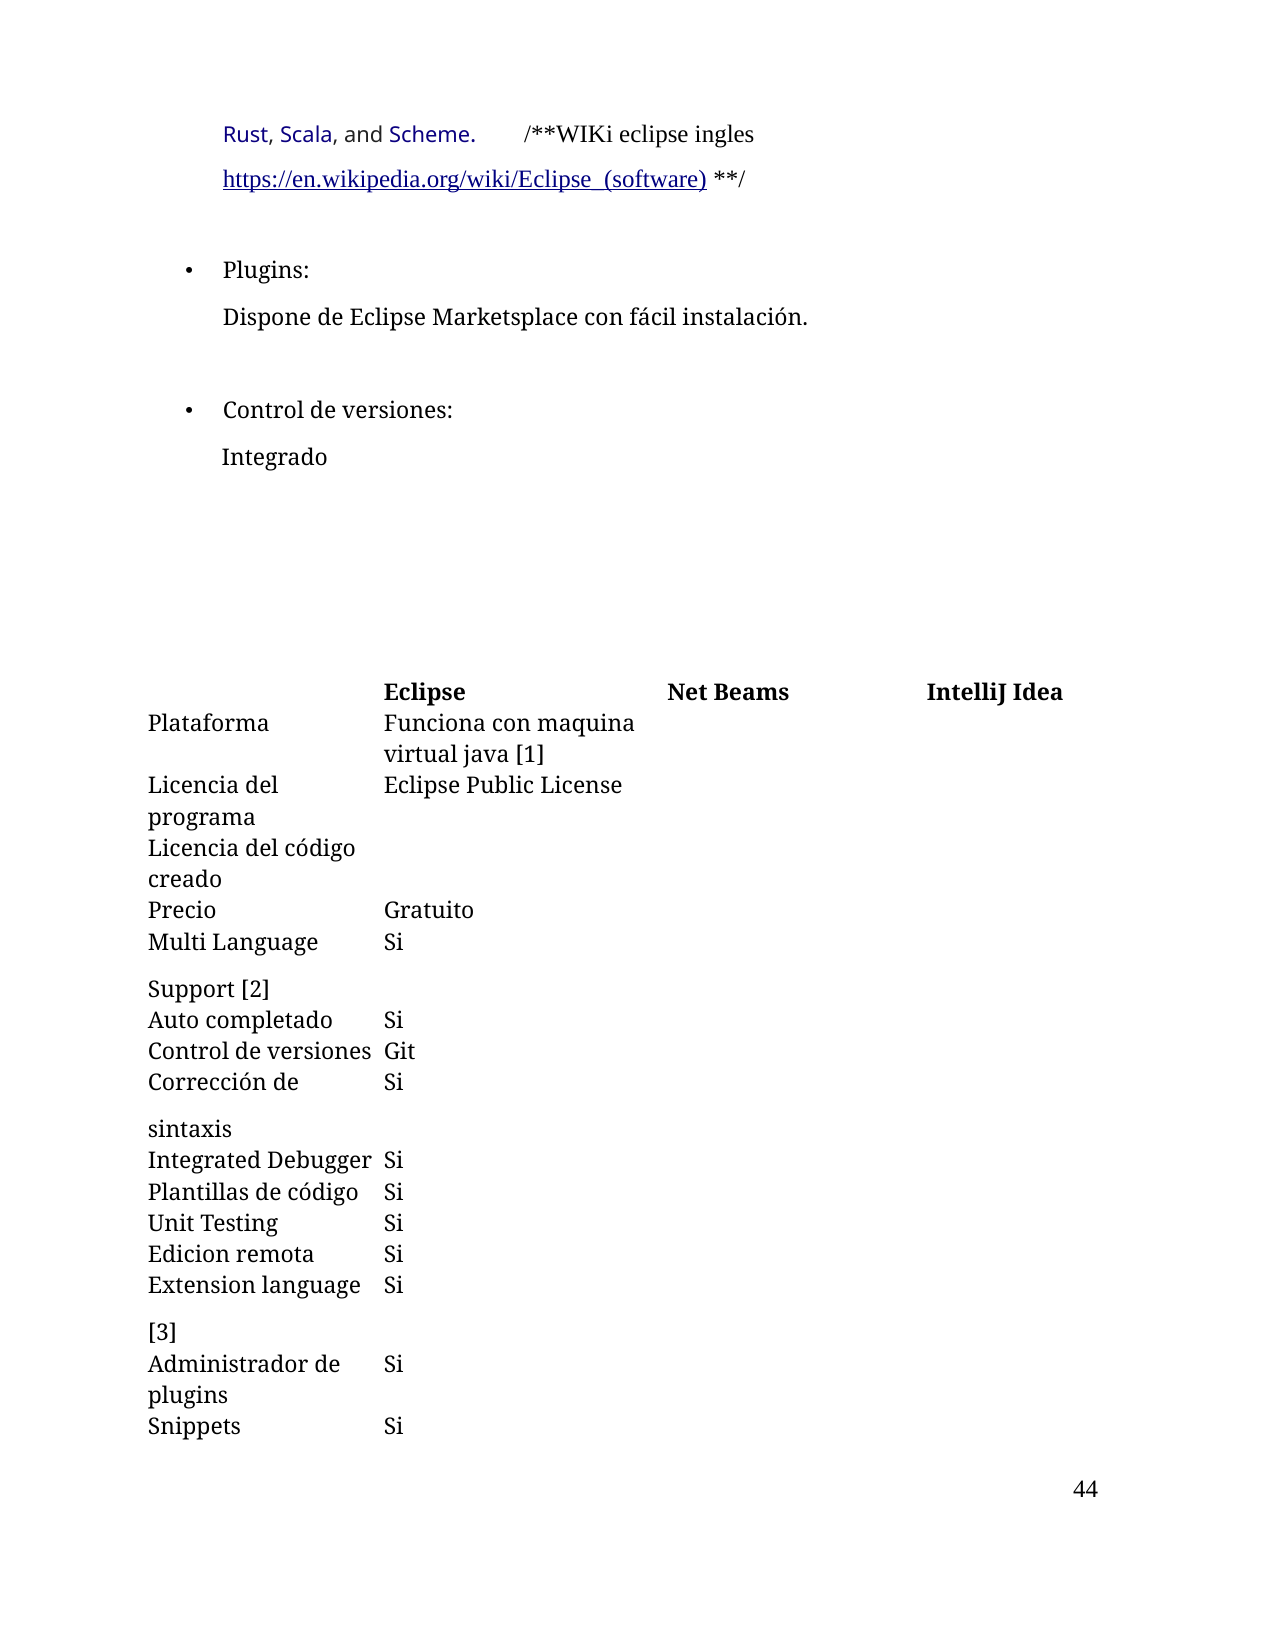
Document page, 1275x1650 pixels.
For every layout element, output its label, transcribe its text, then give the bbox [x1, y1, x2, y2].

table_cell [384, 519, 667, 551]
table_cell [667, 832, 927, 894]
table_cell [384, 644, 667, 676]
table_cell [667, 769, 927, 832]
table_cell [927, 707, 1187, 769]
table_cell [148, 613, 383, 644]
table_cell [148, 551, 383, 582]
table_cell [667, 707, 927, 769]
table_cell Precio [148, 894, 383, 926]
table_cell Si [384, 1207, 667, 1238]
table_cell [384, 613, 667, 644]
table_cell Si [384, 1410, 667, 1441]
table_cell Administrador de plugins [148, 1348, 383, 1410]
table_cell [927, 1035, 1187, 1066]
table_cell [667, 1207, 927, 1238]
table_cell [927, 1207, 1187, 1238]
table_cell [667, 1144, 927, 1176]
table_cell [927, 1066, 1187, 1144]
table_cell [927, 1144, 1187, 1176]
table_cell Extension language [3] [148, 1269, 383, 1347]
table_cell [667, 1348, 927, 1410]
table_cell [667, 1176, 927, 1207]
table_cell [667, 1410, 927, 1441]
table_cell Si [384, 1269, 667, 1347]
table_cell [148, 519, 383, 551]
table_cell [927, 1176, 1187, 1207]
table_cell [667, 1035, 927, 1066]
table_cell Si [384, 926, 667, 1004]
table_cell [927, 1410, 1187, 1441]
table_cell [927, 613, 1187, 644]
table_cell [667, 1269, 927, 1347]
table_cell Git [384, 1035, 667, 1066]
table_cell [927, 769, 1187, 832]
table_cell Si [384, 1348, 667, 1410]
table_cell Plantillas de código [148, 1176, 383, 1207]
table_cell [927, 832, 1187, 894]
table_cell [927, 926, 1187, 1004]
table_cell Licencia del código creado [148, 832, 383, 894]
table_cell [927, 582, 1187, 613]
table_cell [927, 1269, 1187, 1347]
table_cell [148, 676, 383, 707]
table_cell [667, 551, 927, 582]
table_cell Si [384, 1066, 667, 1144]
list Dispone de Eclipse Marketsplace con fácil instalación. [185, 301, 1098, 332]
table_cell [667, 926, 927, 1004]
table_cell Edicion remota [148, 1238, 383, 1269]
table_cell [667, 582, 927, 613]
table_cell [927, 1348, 1187, 1410]
table_cell [667, 519, 927, 551]
table_header [148, 488, 383, 519]
table_cell Si [384, 1144, 667, 1176]
table_cell Si [384, 1176, 667, 1207]
table_cell [667, 644, 927, 676]
table_cell [667, 1238, 927, 1269]
table_cell [148, 582, 383, 613]
table_cell Unit Testing [148, 1207, 383, 1238]
table_cell [927, 519, 1187, 551]
table_cell [927, 1004, 1187, 1035]
table_cell Funciona con maquina virtual java [1] [384, 707, 667, 769]
table_cell Corrección de sintaxis [148, 1066, 383, 1144]
list Control de versiones: [185, 394, 1098, 426]
table_cell Gratuito [384, 894, 667, 926]
table_cell [927, 644, 1187, 676]
list Plugins: [185, 254, 1098, 285]
table_cell Multi Language Support [2] [148, 926, 383, 1004]
table_cell Control de versiones [148, 1035, 383, 1066]
table_cell IntelliJ Idea [927, 676, 1187, 707]
table_cell [384, 551, 667, 582]
list Rust, Scala, and Scheme. /**WIKi eclipse ingles https://en.wikipedia.org/wiki/Eclipse_(software) **/ [185, 118, 1098, 192]
table_cell [384, 582, 667, 613]
table_cell Si [384, 1004, 667, 1035]
table_cell [148, 644, 383, 676]
table_header [667, 488, 927, 519]
table_cell [927, 1238, 1187, 1269]
table_cell Auto completado [148, 1004, 383, 1035]
table_cell [667, 1004, 927, 1035]
table_cell [667, 894, 927, 926]
table_cell [667, 613, 927, 644]
table_cell Si [384, 1238, 667, 1269]
table_cell Plataforma [148, 707, 383, 769]
table_cell Integrated Debugger [148, 1144, 383, 1176]
table_header [927, 488, 1187, 519]
table_cell [667, 1066, 927, 1144]
table_cell [927, 551, 1187, 582]
table_cell Snippets [148, 1410, 383, 1441]
table_cell Licencia del programa [148, 769, 383, 832]
table_cell Eclipse Public License [384, 769, 667, 832]
table_cell [927, 894, 1187, 926]
table_cell [384, 832, 667, 894]
table_cell Net Beams [667, 676, 927, 707]
table_cell Eclipse [384, 676, 667, 707]
text Integrado [148, 441, 1098, 472]
table_header [384, 488, 667, 519]
